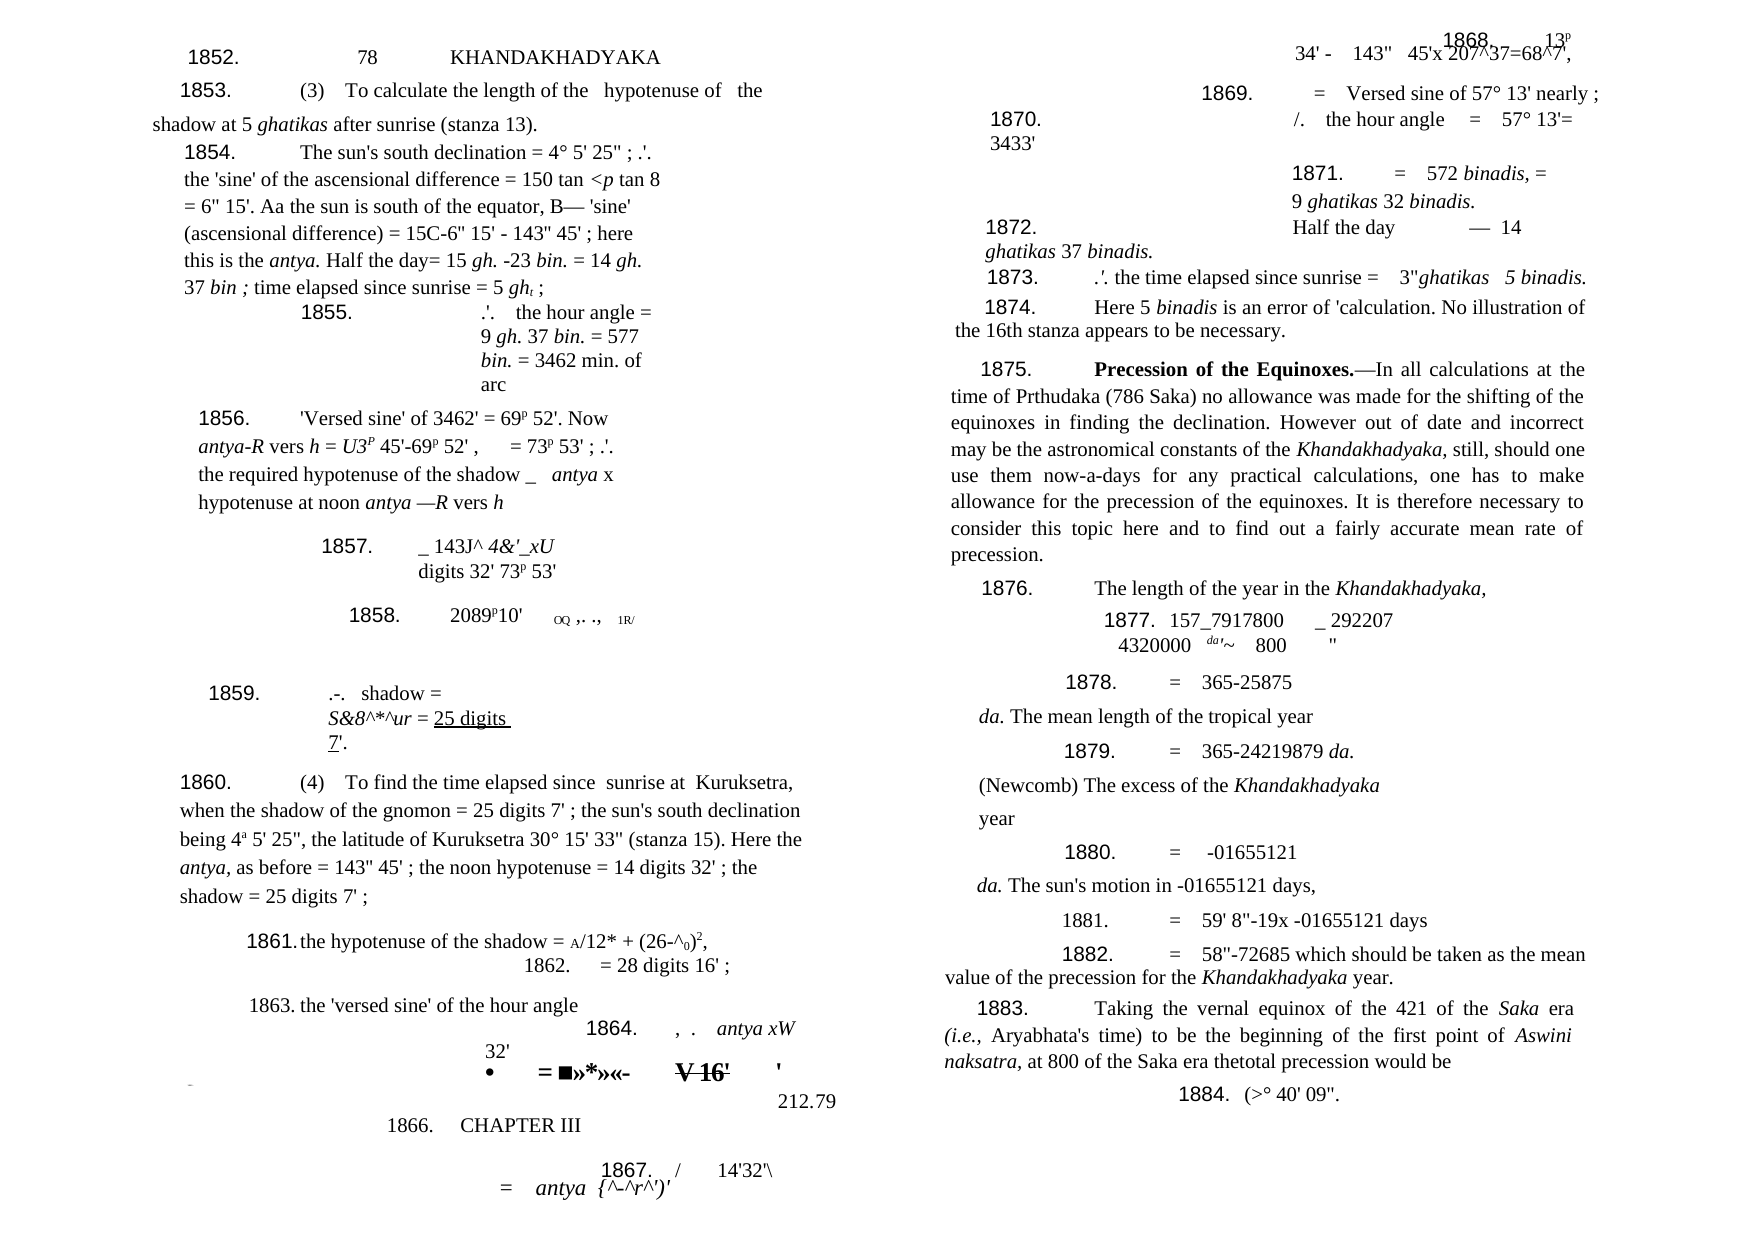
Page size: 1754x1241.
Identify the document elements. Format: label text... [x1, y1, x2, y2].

list .'. the time elapsed since sunrise = 3"ghatikas 5 binadis. [987, 265, 1599, 289]
list = 58"-72685 which should be taken as the mean value of the precession for the Khandakhadyaka year. [945, 942, 1599, 989]
list _ 143J^ 4&'_xU digits 32' 73p 53' [321, 534, 588, 583]
list 157_7917800 _ 292207 4320000 da'~ 800 " [1104, 607, 1399, 657]
list .'. the hour angle = 9 gh. 37 bin. = 577 bin. = 3462 min. of arc [301, 300, 664, 396]
list 13p 34' - 143" 45'x 207^37=68^7', [1295, 37, 1599, 62]
list the 'versed sine' of the hour angle [248, 993, 816, 1017]
list Here 5 binadis is an error of 'calculation. No illustration of the 16th stanza appears to be necessary. [955, 295, 1586, 342]
list , . antya xW 32' • = ■»*»«- V 16' ' [485, 1017, 816, 1086]
list (4) To find the time elapsed since sunrise at Kuruksetra, when the shadow of the gnomon = 25 digits 7' ; the sun's south declination being 4a 5' 25", the latitude of Kuruksetra 30° 15' 33" (stanza 15). Here the antya, as before = 143'' 45' ; the noon hypotenuse = 14 digits 32' ; the shadow = 25 digits 7' ; [179, 766, 816, 909]
list Taking the vernal equinox of the 421 of the Saka era (i.e., Aryabhata's time) to be the beginning of the first point of Aswini naksatra, at 800 of the Saka era thetotal precession would be [944, 994, 1574, 1074]
list = Versed sine of 57° 13' nearly ; [982, 81, 1599, 105]
list The length of the year in the Khandakhadyaka, [981, 576, 1599, 600]
list = 365-25875 da. The mean length of the tropical year [979, 663, 1319, 730]
list /. the hour angle = 57° 13'= 3433' [990, 107, 1599, 155]
list Half the day — 14 ghatikas 37 binadis. [985, 214, 1599, 263]
list (>° 40' 09". [1178, 1081, 1599, 1106]
list the hypotenuse of the shadow = a/12* + (26-^0)2, [246, 928, 816, 953]
list .-. shadow = S&8^*^ur = 25 digits 7'. [208, 681, 512, 754]
list 78 KHANDAKHADYAKA [187, 45, 816, 69]
list = 572 binadis, = 9 ghatikas 32 binadis. [1292, 157, 1559, 214]
list 79 [815, 1089, 836, 1113]
list 2089p10' OQ ,. ., 1R/ [348, 603, 816, 627]
list The sun's south declination = 4° 5' 25" ; .'. the 'sine' of the ascensional difference = 150 tan <p tan 8 = 6" 15'. Aa the sun is south of the equator, B— 'sine' (ascensional difference) = 15C-6'' 15' - 143'' 45' ; here this is the antya. Half the day= 15 gh. -23 bin. = 14 gh. 37 bin ; time elapsed since sunrise = 5 ght ; [184, 138, 664, 300]
list (3) To calculate the length of the hypotenuse of the shadow at 5 ghatikas after sunrise (stanza 13). [152, 70, 816, 138]
list = -01655121 da. The sun's motion in -01655121 days, [977, 832, 1319, 899]
list Precession of the Equinoxes.—In all calculations at the time of Prthudaka (786 Saka) no allowance was made for the shifting of the equinoxes in finding the declination. However out of date and incorrect may be the astronomical constants of the Khandakhadyaka, still, should one use them now-a-days for any practical calculations, one has to make allowance for the precession of the equinoxes. It is therefore necessary to consider this topic here and to find out a fairly accurate mean rate of precession. [951, 355, 1585, 567]
list / 14'32'\ = antya {^-^r^')' [499, 1163, 776, 1199]
list = 365-24219879 da. (Newcomb) The excess of the Khandakhadyaka year [979, 732, 1399, 832]
list = 59' 8"-19x -01655121 days [1062, 908, 1599, 932]
list = 28 digits 16' ; [523, 953, 816, 977]
list 'Versed sine' of 3462' = 69p 52'. Now antya-R vers h = U3P 45'-69p 52' , = 73p 53' ; .'. the required hypotenuse of the shadow _ antya x hypotenuse at noon antya —R vers h [198, 403, 626, 515]
list CHAPTER III [151, 1086, 816, 1137]
